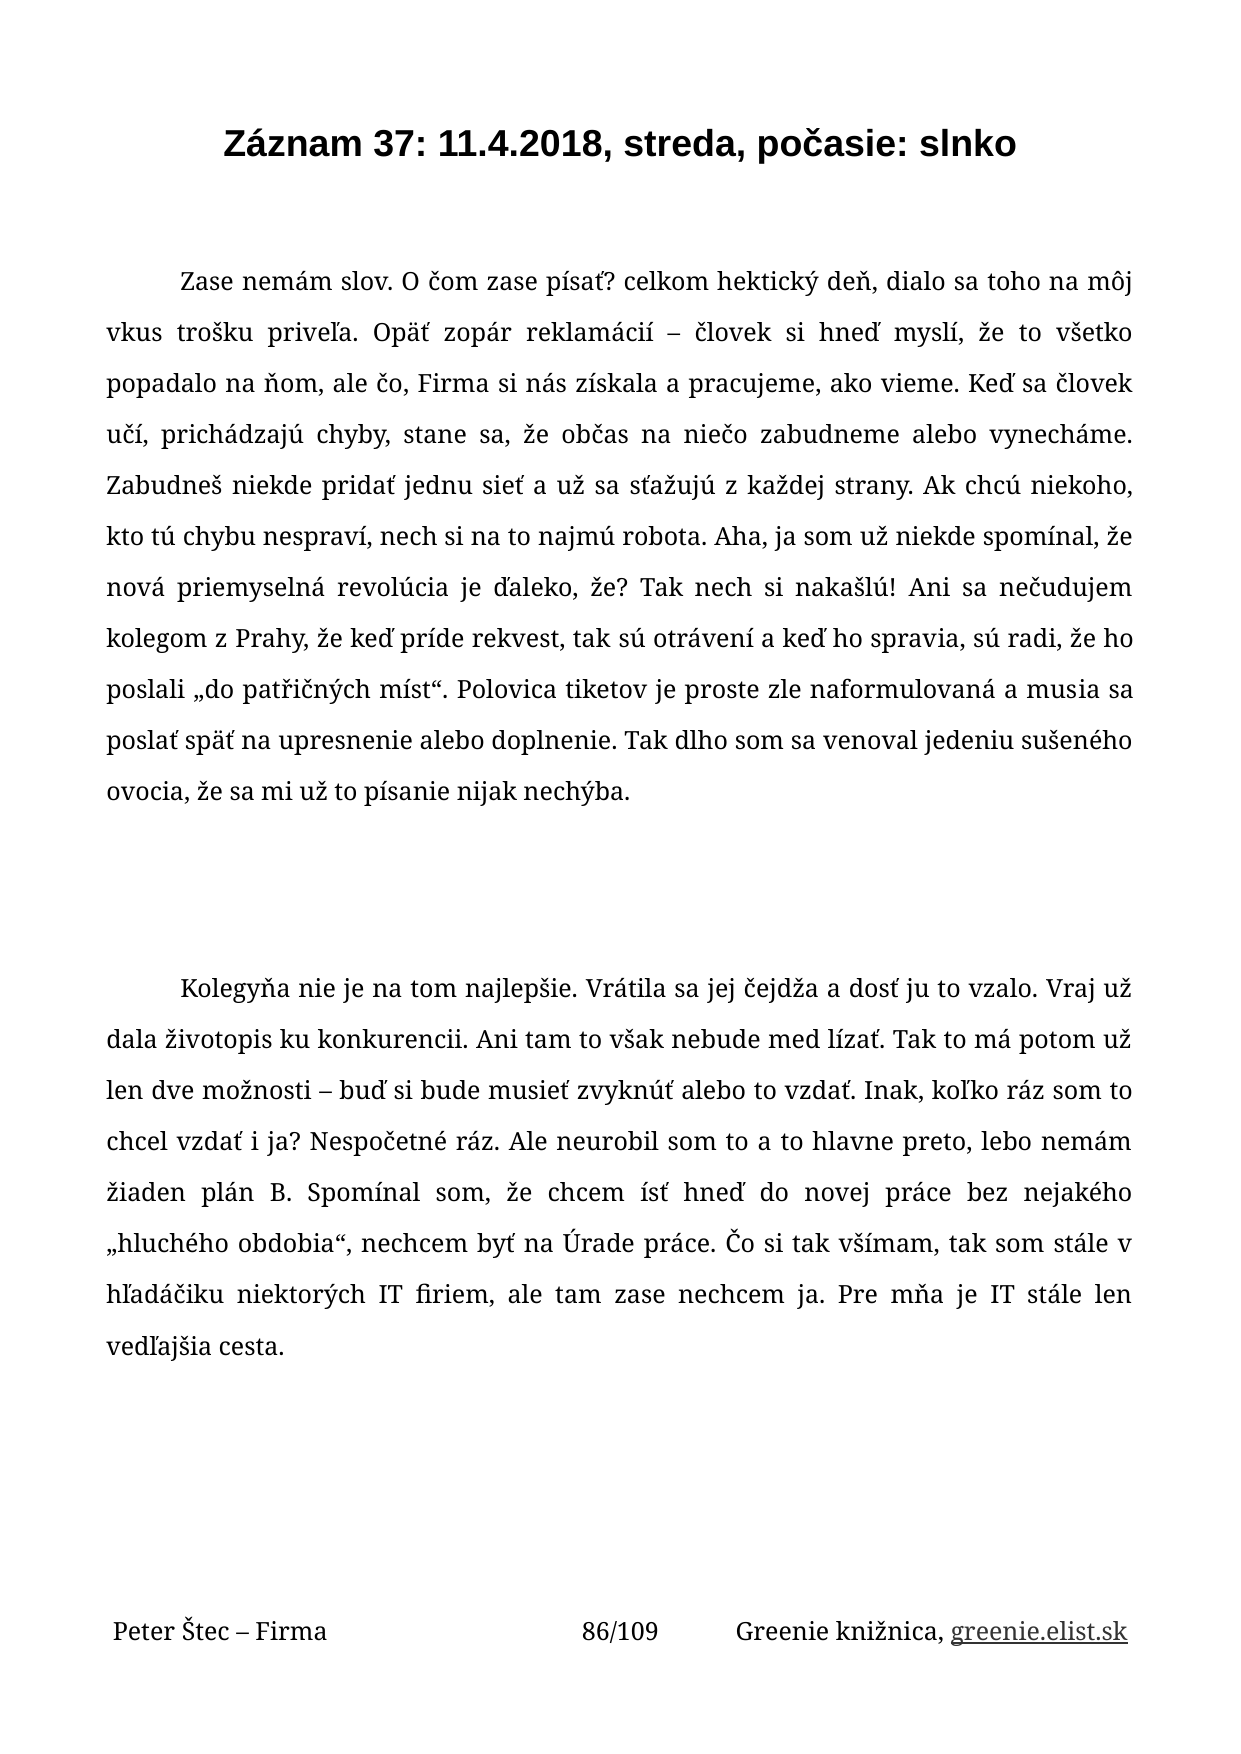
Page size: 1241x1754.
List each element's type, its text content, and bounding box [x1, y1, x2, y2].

text Kolegyňa nie je na tom najlepšie. Vrátila sa jej čejdža a dosť ju to vzalo. Vraj už dala životopis ku konkurencii. Ani tam to však nebude med lízať. Tak to má potom už len dve možnosti – buď si bude musieť zvyknúť alebo to vzdať. Inak, koľko ráz som to chcel vzdať i ja? Nespočetné ráz. Ale neurobil som to a to hlavne preto, lebo nemám žiaden plán B. Spomínal som, že chcem ísť hneď do novej práce bez nejakého „hluchého obdobia“, nechcem byť na Úrade práce. Čo si tak všímam, tak som stále v hľadáčiku niektorých IT firiem, ale tam zase nechcem ja. Pre mňa je IT stále len vedľajšia cesta. [106, 971, 1134, 1362]
subtitle Záznam 37: 11.4.2018, streda, počasie: slnko [106, 121, 1134, 164]
text Zase nemám slov. O čom zase písať? celkom hektický deň, dialo sa toho na môj vkus trošku priveľa. Opäť zopár reklamácií – človek si hneď myslí, že to všetko popadalo na ňom, ale čo, Firma si nás získala a pracujeme, ako vieme. Keď sa človek učí, prichádzajú chyby, stane sa, že občas na niečo zabudneme alebo vynecháme. Zabudneš niekde pridať jednu sieť a už sa sťažujú z každej strany. Ak chcú niekoho, kto tú chybu nespraví, nech si na to najmú robota. Aha, ja som už niekde spomínal, že nová priemyselná revolúcia je ďaleko, že? Tak nech si nakašlú! Ani sa nečudujem kolegom z Prahy, že keď príde rekvest, tak sú otrávení a keď ho spravia, sú radi, že ho poslali „do patřičných míst“. Polovica tiketov je proste zle naformulovaná a musia sa poslať späť na upresnenie alebo doplnenie. Tak dlho som sa venoval jedeniu sušeného ovocia, že sa mi už to písanie nijak nechýba. [106, 264, 1134, 808]
